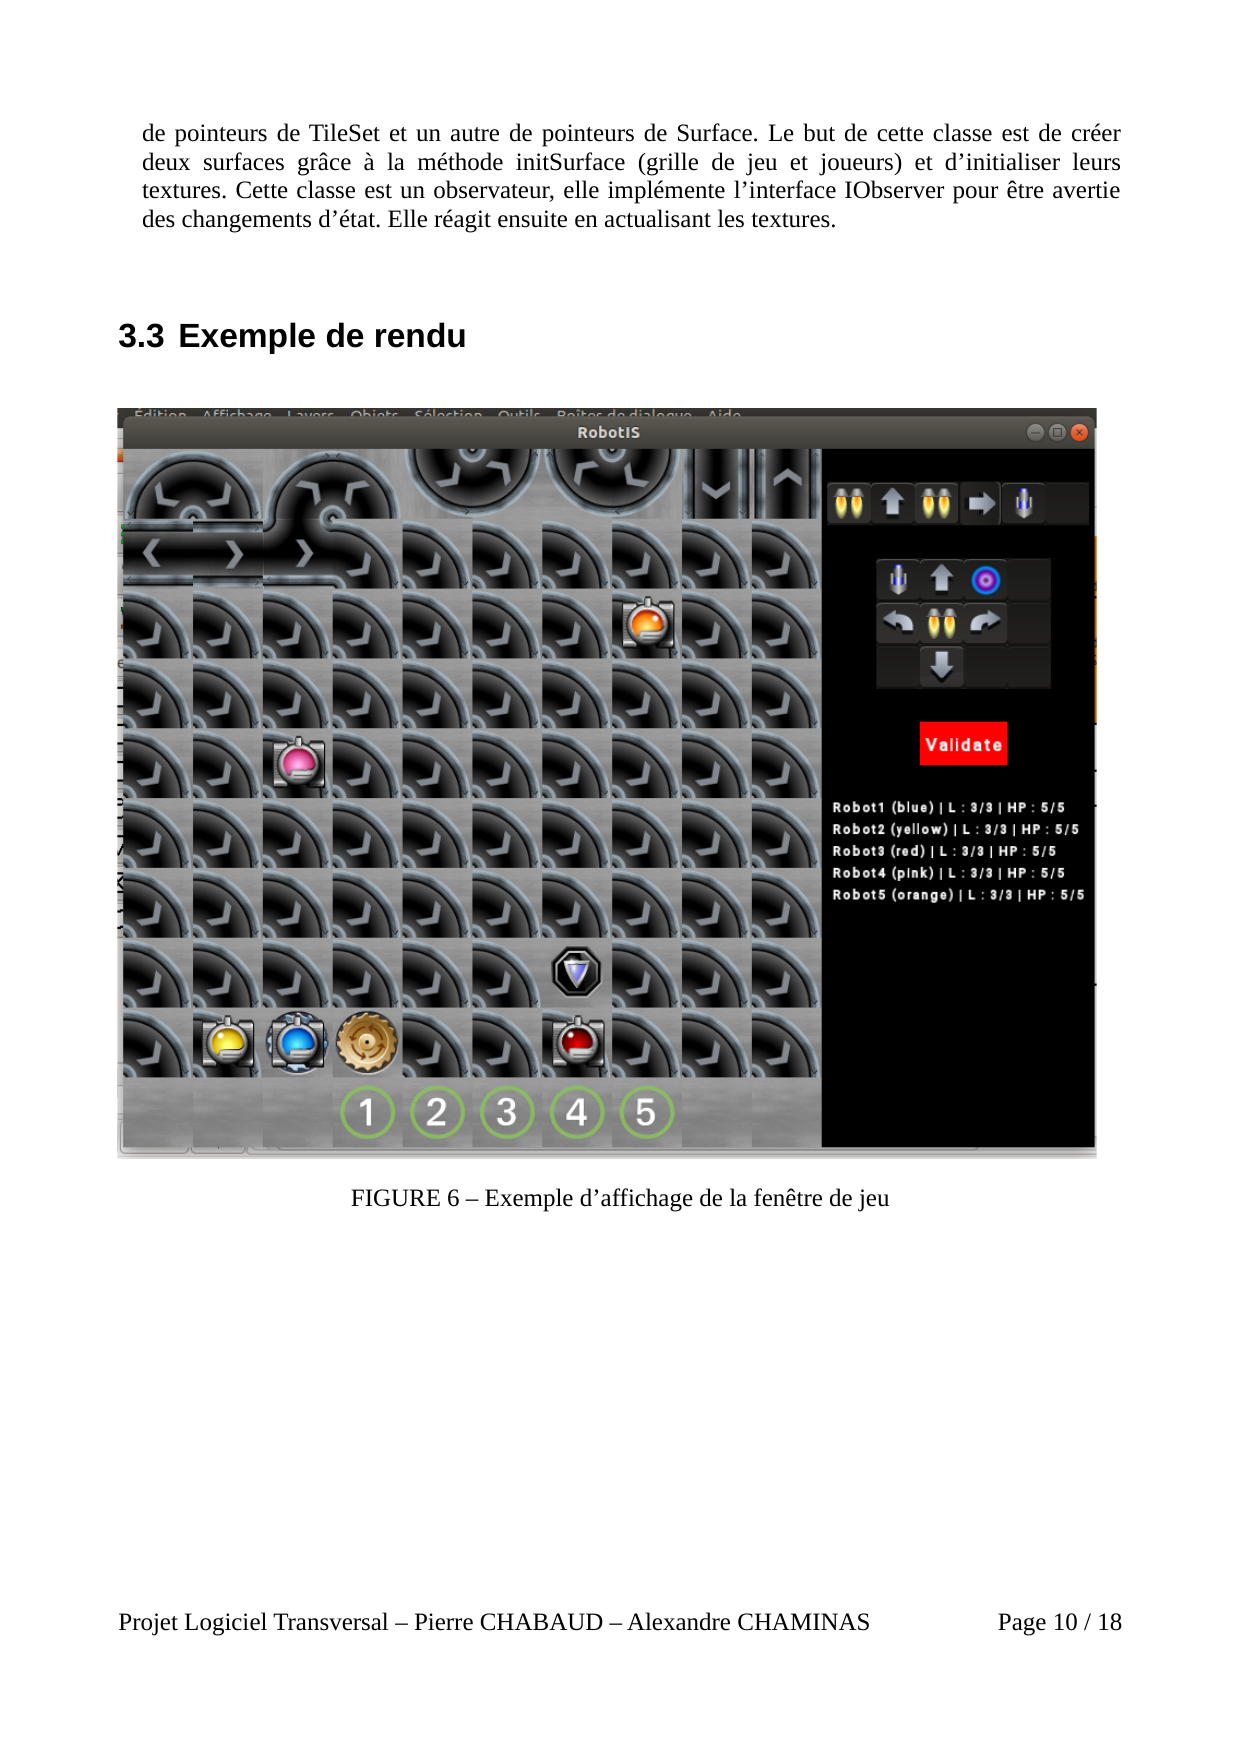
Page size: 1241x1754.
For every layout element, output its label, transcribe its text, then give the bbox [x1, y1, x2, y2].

text de pointeurs de TileSet et un autre de pointeurs de Surface. Le but de cette classe est de créer deux surfaces grâce à la méthode initSurface (grille de jeu et joueurs) et d’initialiser leurs textures. Cette classe est un observateur, elle implémente l’interface IObserver pour être avertie des changements d’état. Elle réagit ensuite en actualisant les textures. [142, 118, 1122, 233]
text FIGURE 6 – Exemple d’affichage de la fenêtre de jeu [118, 1183, 1122, 1212]
picture [117, 408, 1097, 1159]
subtitle Exemple de rendu [118, 316, 1122, 354]
